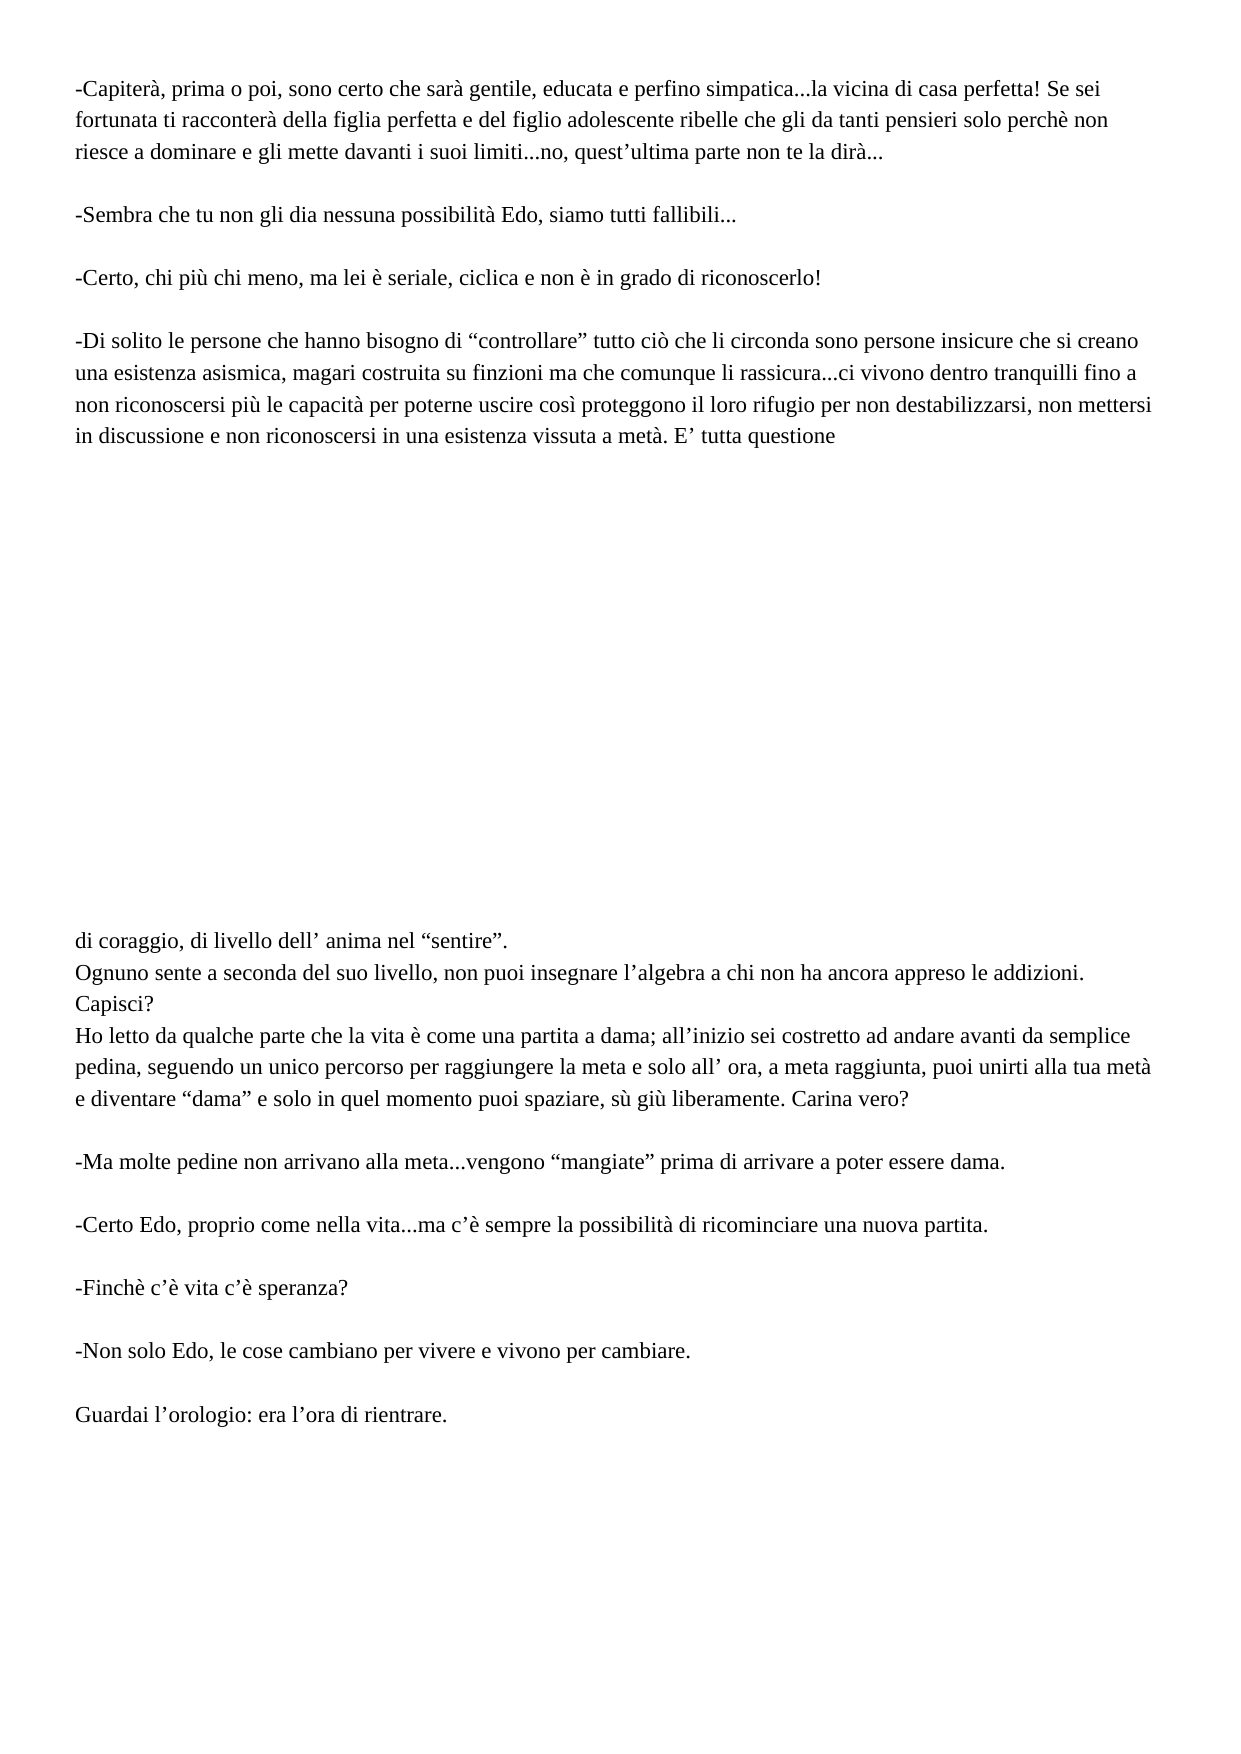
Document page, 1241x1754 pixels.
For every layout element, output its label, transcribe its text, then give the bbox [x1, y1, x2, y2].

text -Certo Edo, proprio come nella vita...ma c’è sempre la possibilità di ricominciare una nuova partita. [75, 1211, 1165, 1238]
text Ognuno sente a seconda del suo livello, non puoi insegnare l’algebra a chi non ha ancora appreso le addizioni. Capisci? [75, 959, 1165, 1017]
text Guardai l’orologio: era l’ora di rientrare. [75, 1401, 1165, 1427]
text -Capiterà, prima o poi, sono certo che sarà gentile, educata e perfino simpatica...la vicina di casa perfetta! Se sei fortunata ti racconterà della figlia perfetta e del figlio adolescente ribelle che gli da tanti pensieri solo perchè non riesce a dominare e gli mette davanti i suoi limiti...no, quest’ultima parte non te la dirà... [75, 75, 1165, 164]
text -Sembra che tu non gli dia nessuna possibilità Edo, siamo tutti fallibili... [75, 201, 1165, 228]
text -Finchè c’è vita c’è speranza? [75, 1274, 1165, 1301]
text di coraggio, di livello dell’ anima nel “sentire”. [75, 927, 1165, 953]
text -Certo, chi più chi meno, ma lei è seriale, ciclica e non è in grado di riconoscerlo! [75, 264, 1165, 291]
text -Di solito le persone che hanno bisogno di “controllare” tutto ciò che li circonda sono persone insicure che si creano una esistenza asismica, magari costruita su finzioni ma che comunque li rassicura...ci vivono dentro tranquilli fino a non riconoscersi più le capacità per poterne uscire così proteggono il loro rifugio per non destabilizzarsi, non mettersi in discussione e non riconoscersi in una esistenza vissuta a metà. E’ tutta questione [75, 327, 1165, 448]
text -Non solo Edo, le cose cambiano per vivere e vivono per cambiare. [75, 1337, 1165, 1364]
text Ho letto da qualche parte che la vita è come una partita a dama; all’inizio sei costretto ad andare avanti da semplice pedina, seguendo un unico percorso per raggiungere la meta e solo all’ ora, a meta raggiunta, puoi unirti alla tua metà e diventare “dama” e solo in quel momento puoi spaziare, sù giù liberamente. Carina vero? [75, 1022, 1165, 1111]
text -Ma molte pedine non arrivano alla meta...vengono “mangiate” prima di arrivare a poter essere dama. [75, 1148, 1165, 1174]
